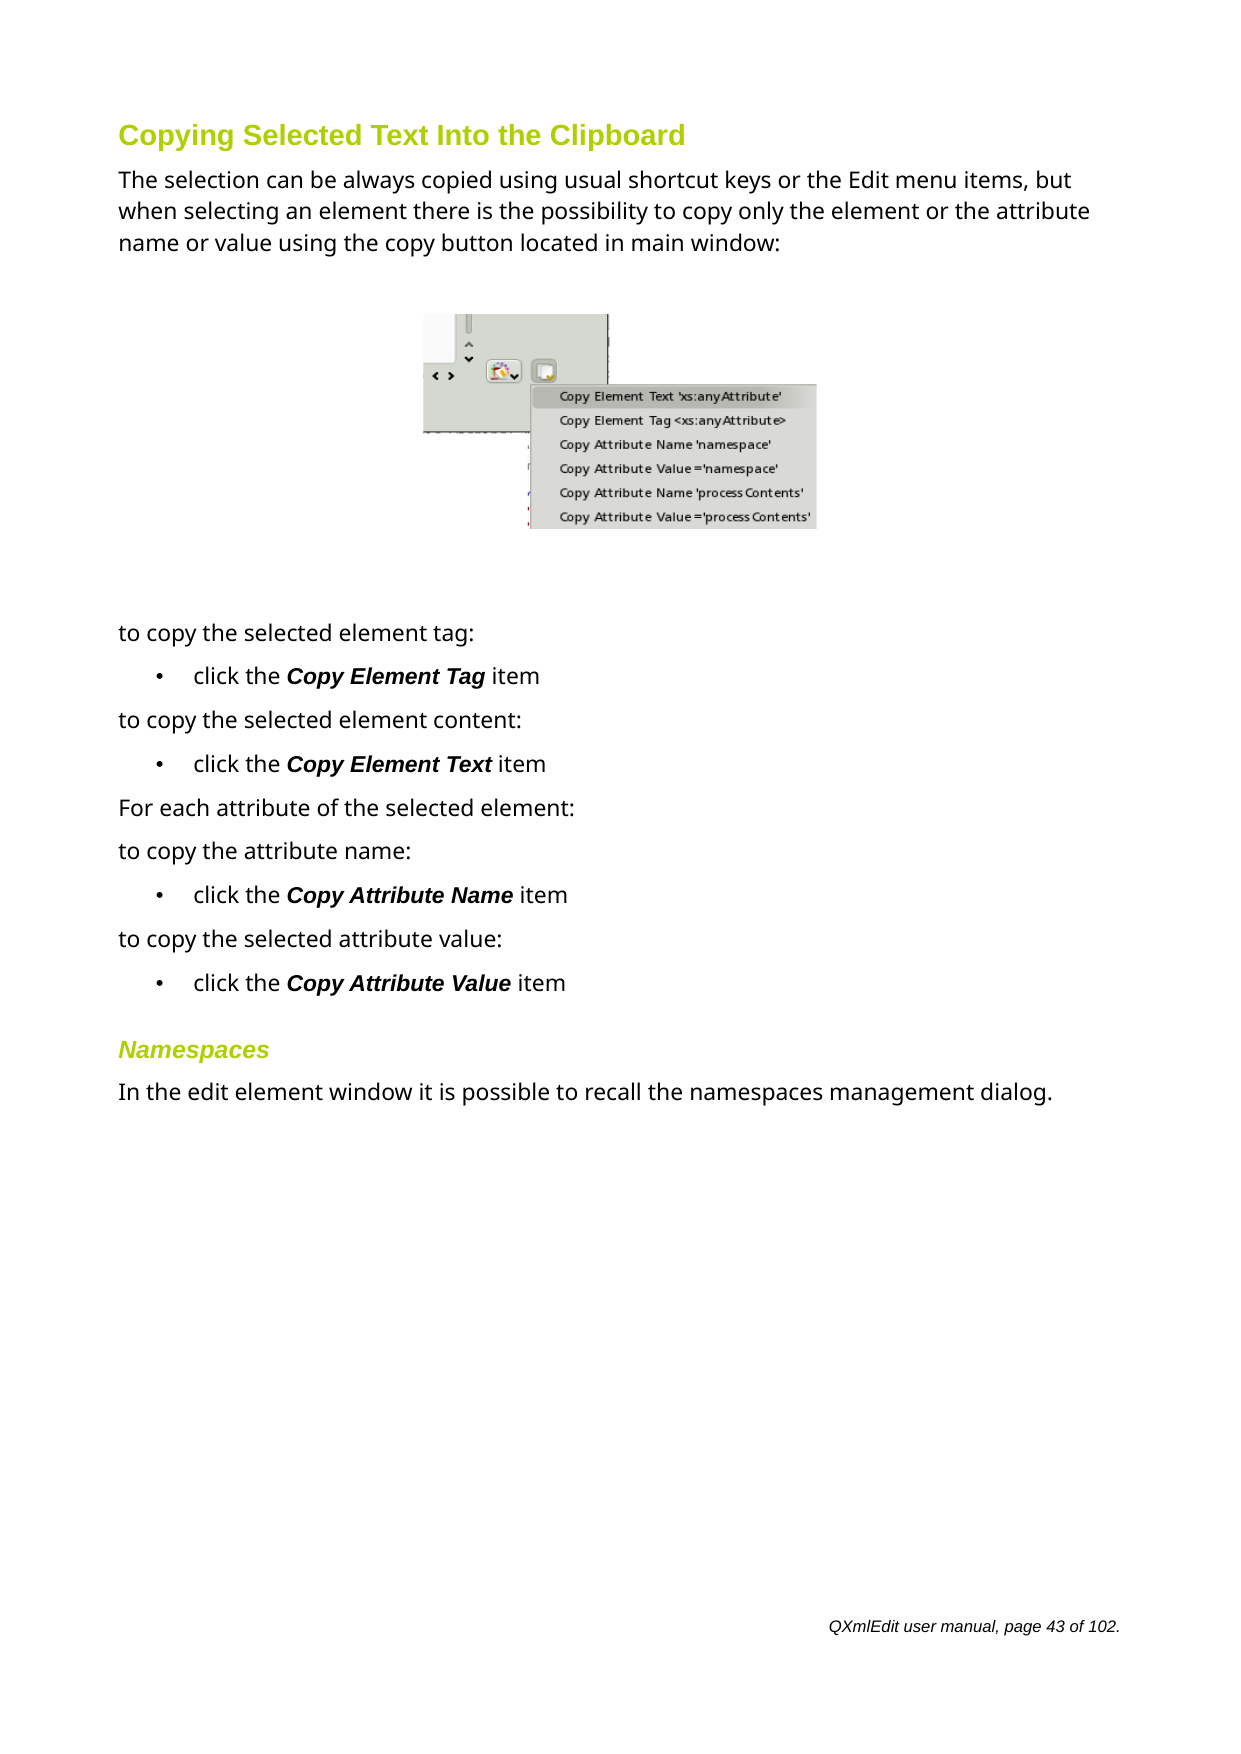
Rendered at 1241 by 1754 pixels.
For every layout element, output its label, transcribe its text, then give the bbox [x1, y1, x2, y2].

text to copy the attribute name: [118, 835, 1122, 867]
text to copy the selected element tag: [118, 617, 1122, 648]
text The selection can be always copied using usual shortcut keys or the Edit menu items, but when selecting an element there is the possibility to copy only the element or the attribute name or value using the copy button located in main window: [118, 164, 1122, 258]
text to copy the selected attribute value: [118, 923, 1122, 954]
subtitle Copying Selected Text Into the Clipboard [118, 118, 1122, 152]
text For each attribute of the selected element: [118, 792, 1122, 823]
list click the Copy Attribute Name item [156, 879, 1122, 910]
list click the Copy Element Text item [156, 748, 1122, 779]
list click the Copy Element Tag item [156, 660, 1122, 692]
subtitle Namespaces [118, 1035, 1122, 1064]
list click the Copy Attribute Value item [156, 967, 1122, 998]
text In the edit element window it is possible to recall the namespaces management dialog. [118, 1076, 1122, 1108]
text to copy the selected element content: [118, 704, 1122, 735]
picture [423, 314, 817, 529]
